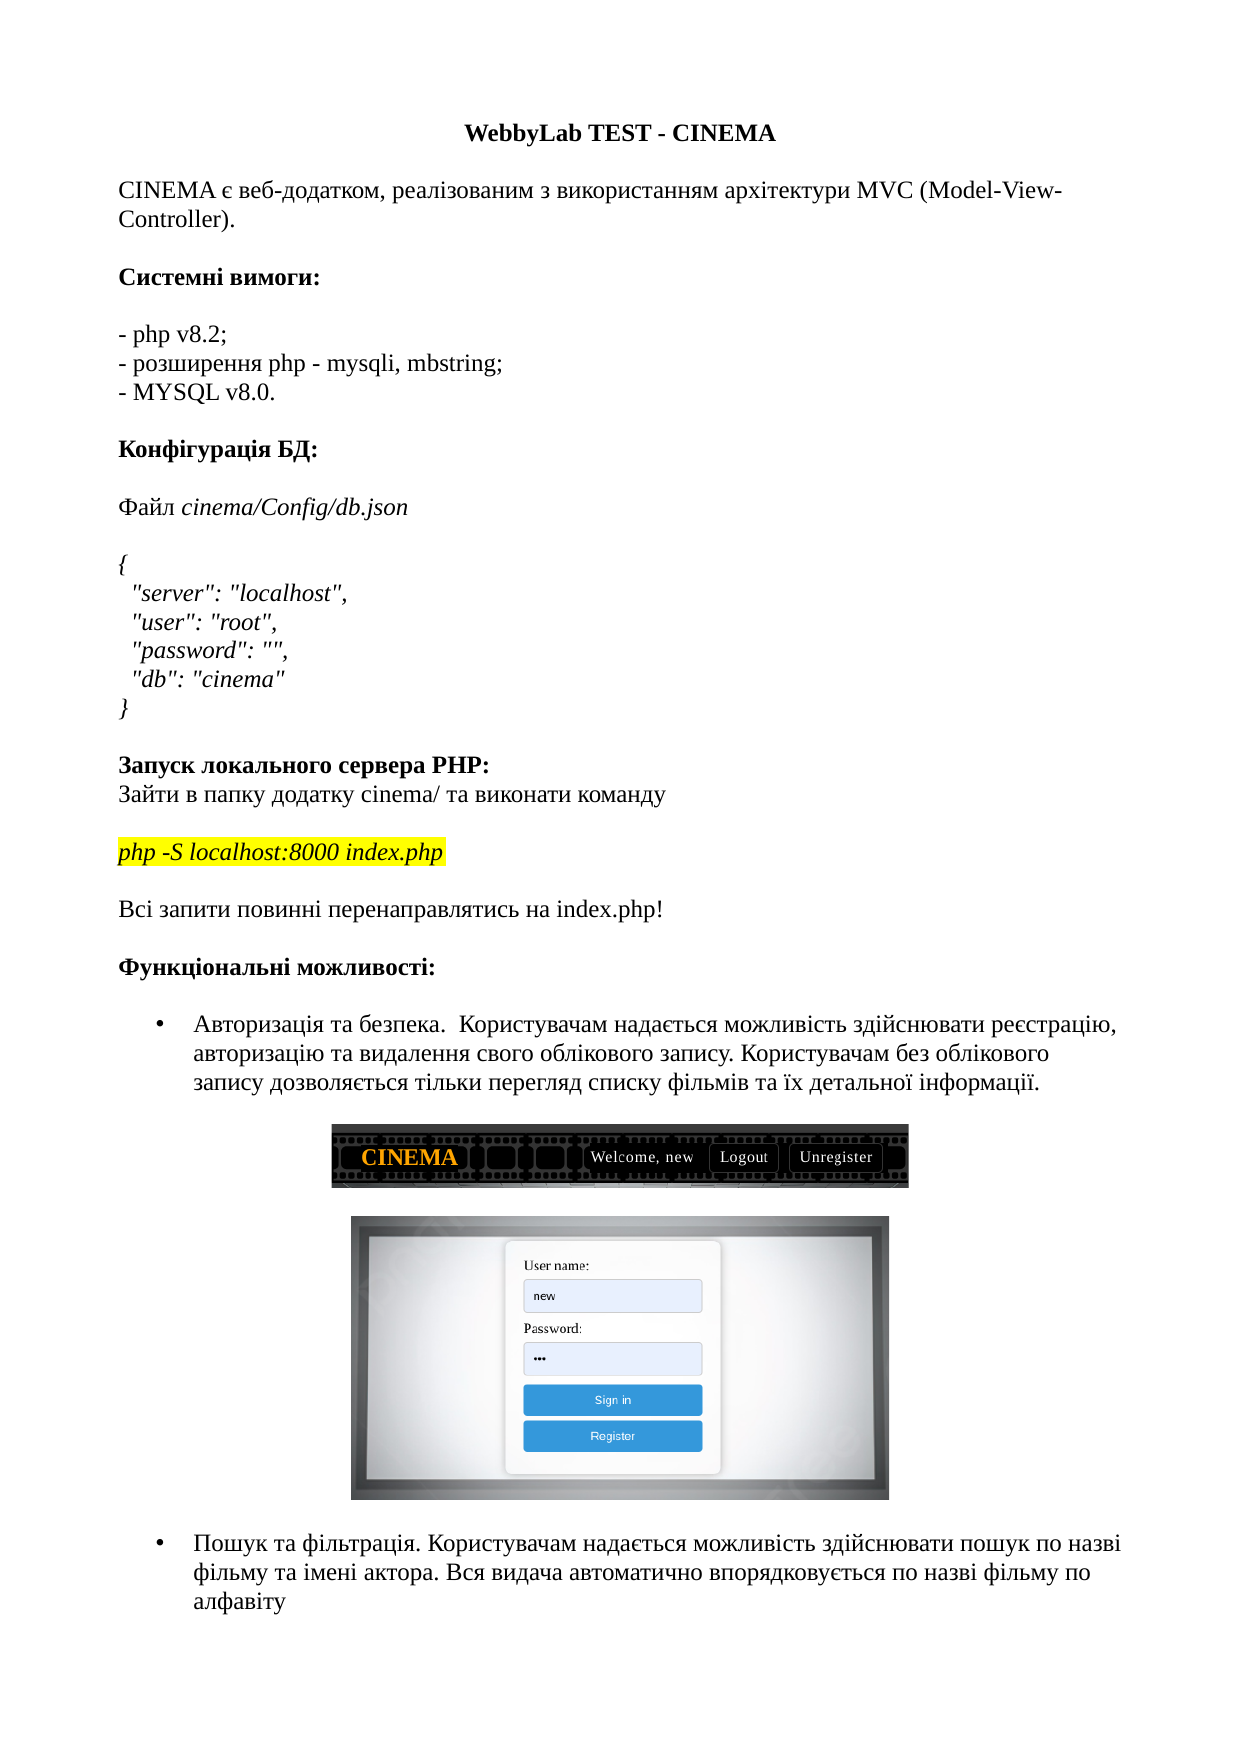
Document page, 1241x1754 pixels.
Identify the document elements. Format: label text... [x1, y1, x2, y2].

text Конфігурація БД: [118, 434, 1122, 463]
text CINEMA є веб-додатком, реалізованим з використанням архітектури MVC (Model-View-Controller). [118, 176, 1122, 233]
text Функціональні можливості: [118, 952, 1122, 981]
list Пошук та фільтрація. Користувачам надається можливість здійснювати пошук по назві фільму та імені актора. Вся видача автоматично впорядковується по назві фільму по алфавіту [156, 1528, 1122, 1614]
text Системні вимоги: [118, 262, 1122, 291]
text "db": "cinema" [118, 664, 1122, 693]
text - php v8.2; [118, 319, 1122, 348]
text "server": "localhost", [118, 578, 1122, 607]
text } [118, 693, 1122, 722]
text php -S localhost:8000 index.php [118, 837, 1122, 866]
text Файл cinema/Config/db.json [118, 492, 1122, 521]
text - розширення php - mysqli, mbstring; [118, 348, 1122, 377]
text { [118, 549, 1122, 578]
picture [351, 1216, 890, 1500]
text "user": "root", [118, 607, 1122, 636]
text Запуск локального сервера PHP: [118, 751, 1122, 779]
text WebbyLab TEST - CINEMA [118, 118, 1122, 147]
text "password": "", [118, 636, 1122, 664]
picture [331, 1124, 909, 1188]
text Всі запити повинні перенаправлятись на index.php! [118, 894, 1122, 923]
list Авторизація та безпека. Користувачам надається можливість здійснювати реєстрацію, авторизацію та видалення свого облікового запису. Користувачам без облікового запису дозволяється тільки перегляд списку фільмів та їх детальної інформації. [156, 1009, 1122, 1096]
text Зайти в папку додатку cinema/ та виконати команду [118, 779, 1122, 808]
text - MYSQL v8.0. [118, 377, 1122, 406]
